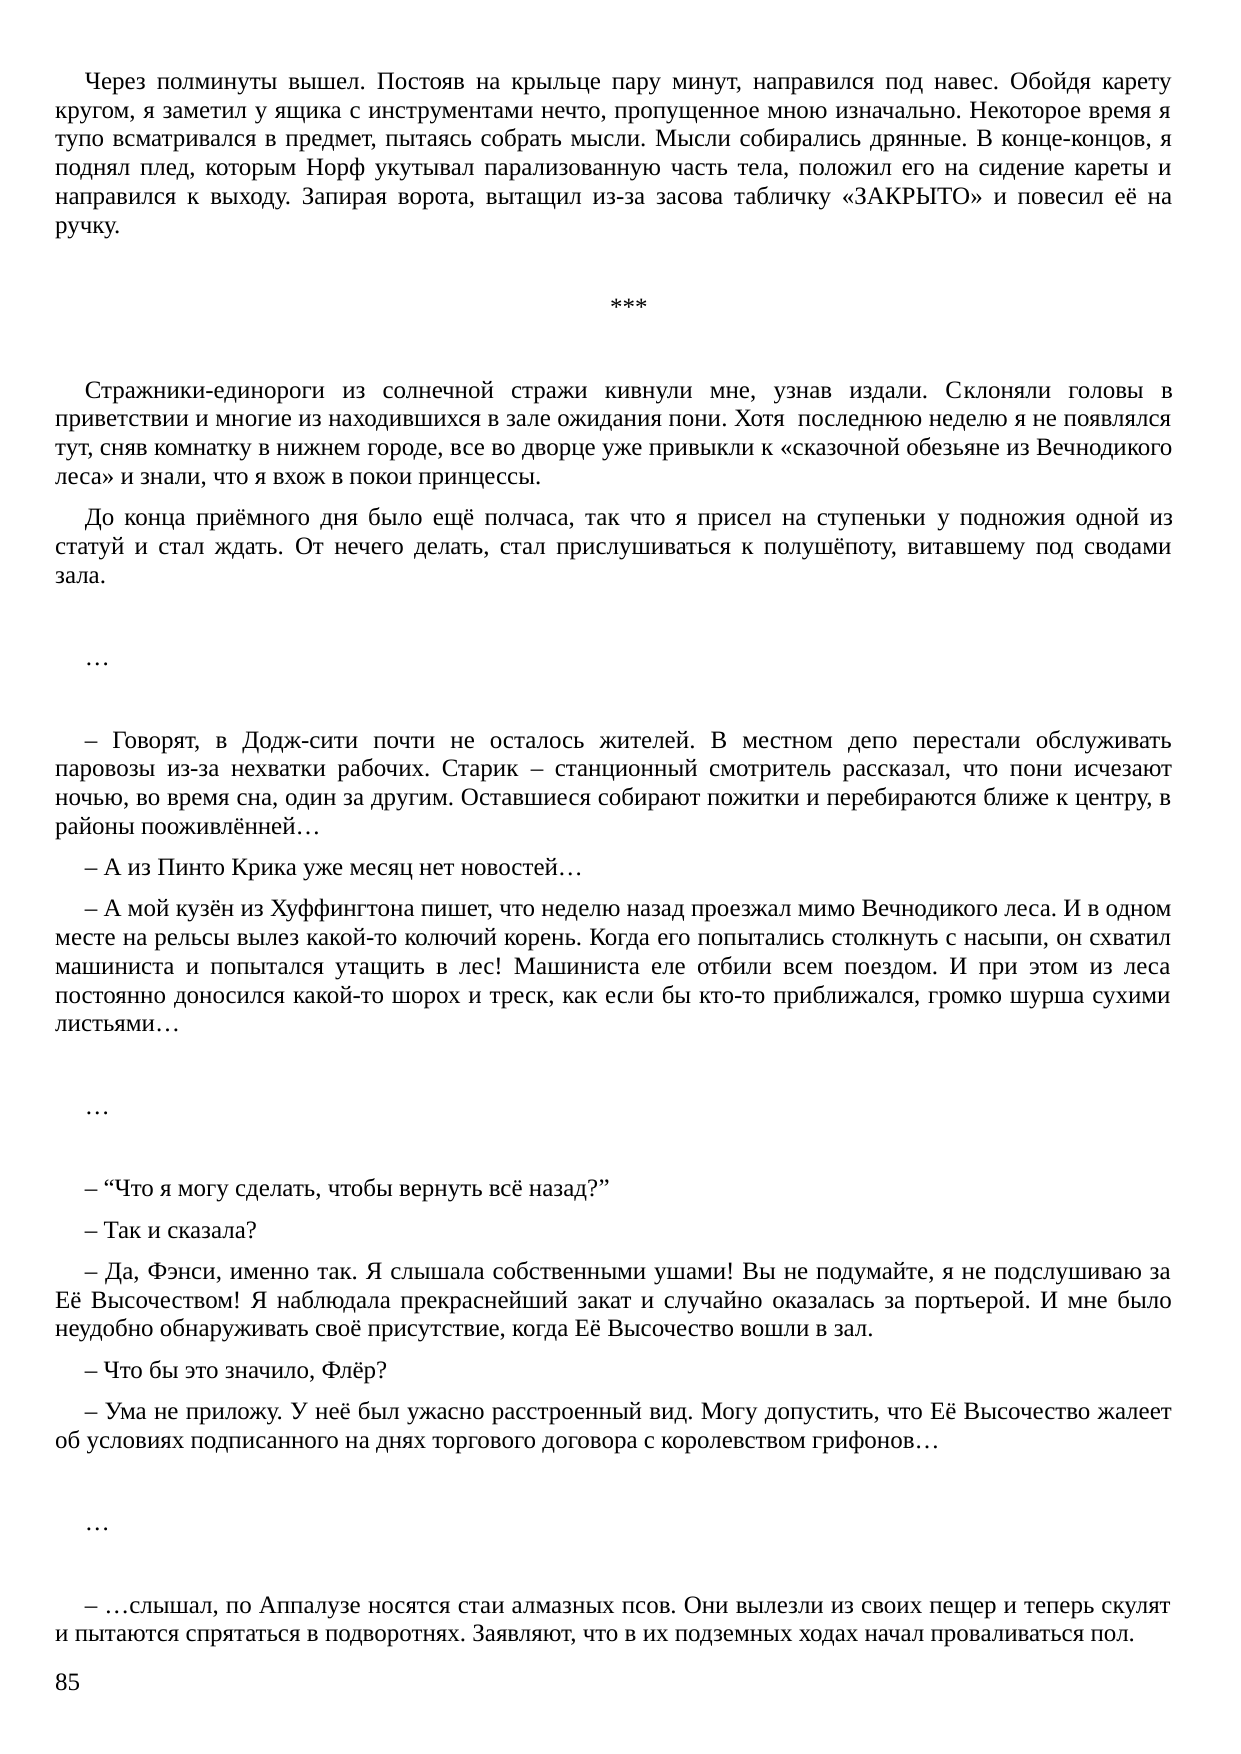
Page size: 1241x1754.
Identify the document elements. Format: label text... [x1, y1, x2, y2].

text *** [55, 292, 1173, 321]
text … [55, 1091, 1173, 1120]
text – “Что я могу сделать, чтобы вернуть всё назад?” [55, 1173, 1173, 1202]
text До конца приёмного дня было ещё полчаса, так что я присел на ступеньки у подножия одной из статуй и стал ждать. От нечего делать, стал прислушиваться к полушёпоту, витавшему под сводами зала. [55, 502, 1173, 588]
text – Говорят, в Додж-сити почти не осталось жителей. В местном депо перестали обслуживать паровозы из-за нехватки рабочих. Старик – станционный смотритель рассказал, что пони исчезают ночью, во время сна, один за другим. Оставшиеся собирают пожитки и перебираются ближе к центру, в районы пооживлённей… [55, 725, 1173, 840]
text – Так и сказала? [55, 1215, 1173, 1243]
text – А из Пинто Крика уже месяц нет новостей… [55, 852, 1173, 881]
text – Да, Фэнси, именно так. Я слышала собственными ушами! Вы не подумайте, я не подслушиваю за Её Высочеством! Я наблюдала прекраснейший закат и случайно оказалась за портьерой. И мне было неудобно обнаруживать своё присутствие, когда Её Высочество вошли в зал. [55, 1256, 1173, 1342]
text Через полминуты вышел. Постояв на крыльце пару минут, направился под навес. Обойдя карету кругом, я заметил у ящика с инструментами нечто, пропущенное мною изначально. Некоторое время я тупо всматривался в предмет, пытаясь собрать мысли. Мысли собирались дрянные. В конце-концов, я поднял плед, которым Норф укутывал парализованную часть тела, положил его на сидение кареты и направился к выходу. Запирая ворота, вытащил из-за засова табличку «ЗАКРЫТО» и повесил её на ручку. [55, 66, 1173, 238]
text – Что бы это значило, Флёр? [55, 1355, 1173, 1383]
text … [55, 642, 1173, 671]
text … [55, 1507, 1173, 1536]
text Стражники-единороги из солнечной стражи кивнули мне, узнав издали. Склоняли головы в приветствии и многие из находившихся в зале ожидания пони. Хотя последнюю неделю я не появлялся тут, сняв комнатку в нижнем городе, все во дворце уже привыкли к «сказочной обезьяне из Вечнодикого леса» и знали, что я вхож в покои принцессы. [55, 375, 1173, 490]
text – А мой кузён из Хуффингтона пишет, что неделю назад проезжал мимо Вечнодикого леса. И в одном месте на рельсы вылез какой-то колючий корень. Когда его попытались столкнуть с насыпи, он схватил машиниста и попытался утащить в лес! Машиниста еле отбили всем поездом. И при этом из леса постоянно доносился какой-то шорох и треск, как если бы кто-то приближался, громко шурша сухими листьями… [55, 893, 1173, 1037]
text – Ума не приложу. У неё был ужасно расстроенный вид. Могу допустить, что Её Высочество жалеет об условиях подписанного на днях торгового договора с королевством грифонов… [55, 1396, 1173, 1453]
text – …слышал, по Аппалузе носятся стаи алмазных псов. Они вылезли из своих пещер и теперь скулят и пытаются спрятаться в подворотнях. Заявляют, что в их подземных ходах начал проваливаться пол. [55, 1590, 1173, 1647]
